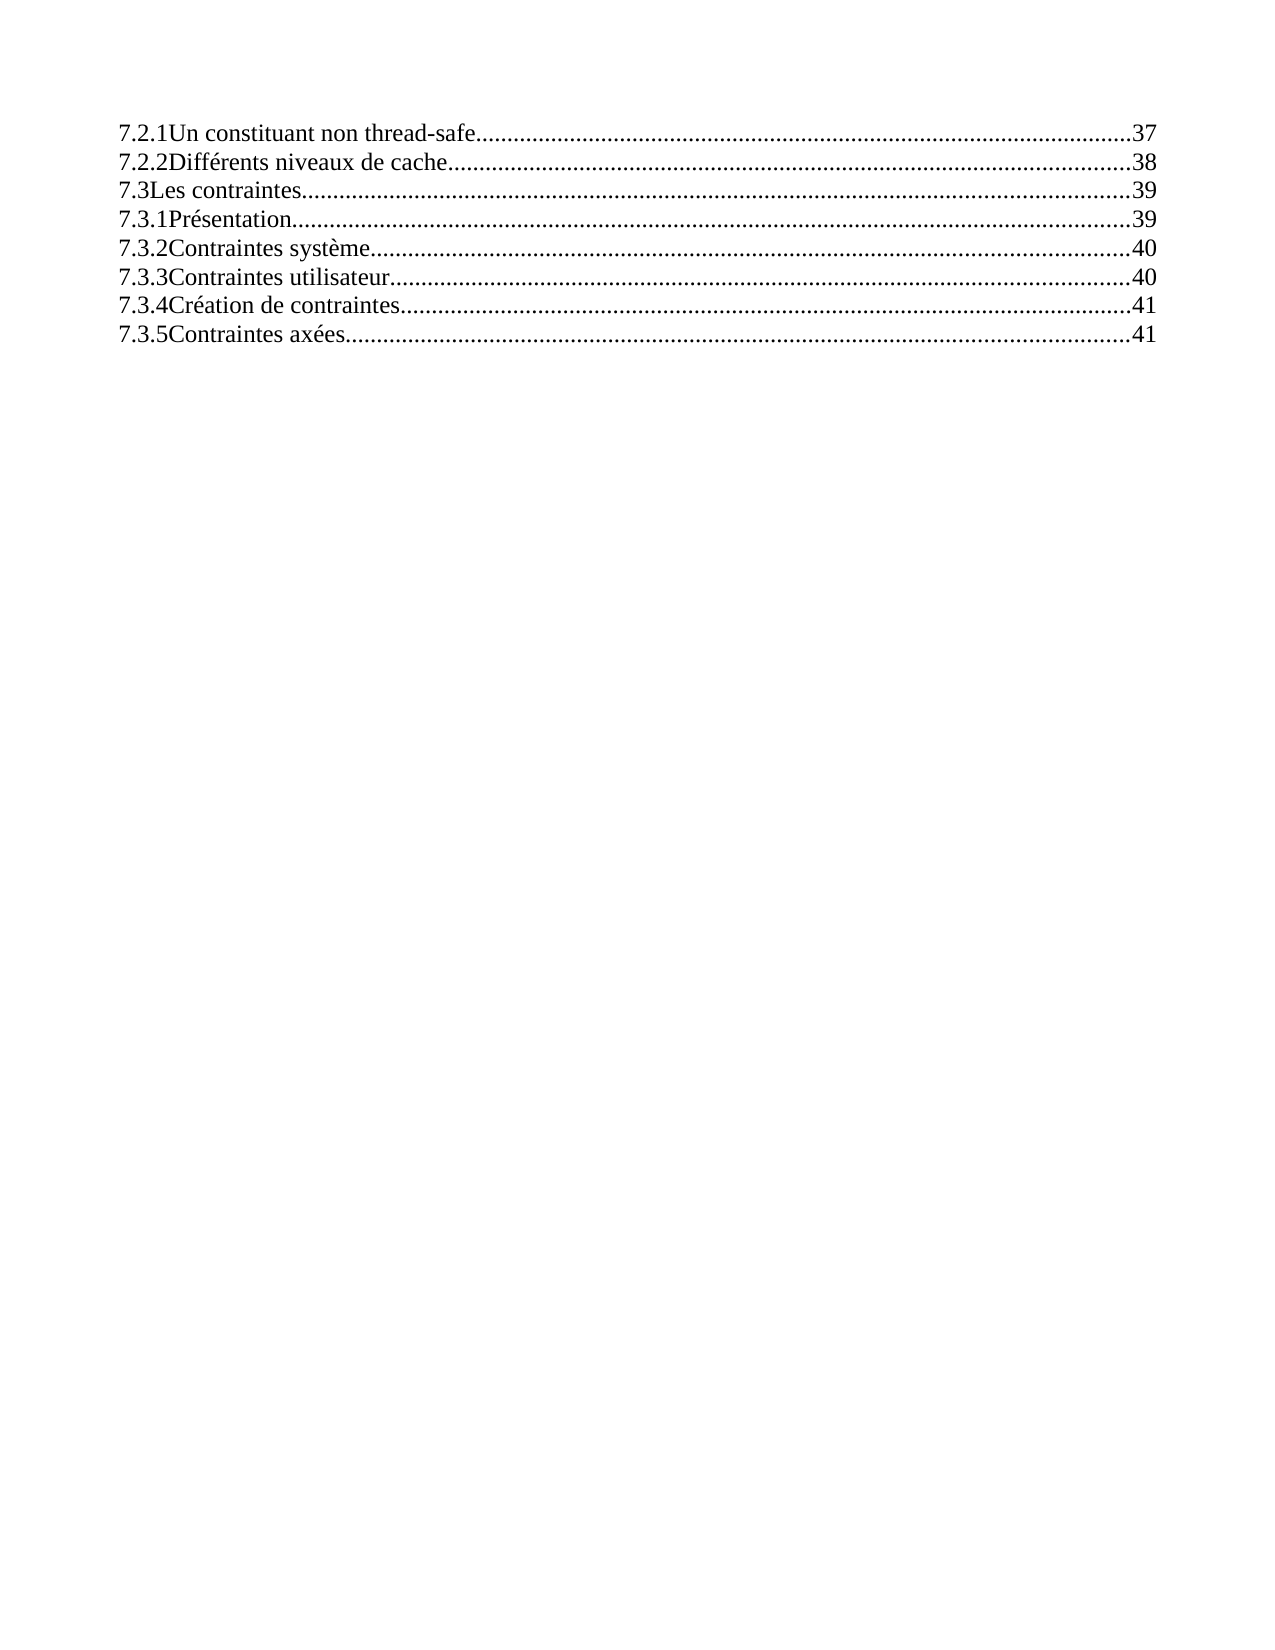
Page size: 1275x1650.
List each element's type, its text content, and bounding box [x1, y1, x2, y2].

text 7.3.1Présentation 39 [118, 204, 1157, 233]
text 7.2.2Différents niveaux de cache 38 [118, 147, 1157, 176]
text 7.3.3Contraintes utilisateur 40 [118, 262, 1157, 291]
text 7.3.4Création de contraintes 41 [118, 291, 1157, 319]
text 7.3.5Contraintes axées 41 [118, 319, 1157, 348]
text 7.3.2Contraintes système 40 [118, 233, 1157, 262]
text 7.3Les contraintes 39 [118, 176, 1157, 204]
text 7.2.1Un constituant non thread-safe 37 [118, 118, 1157, 147]
